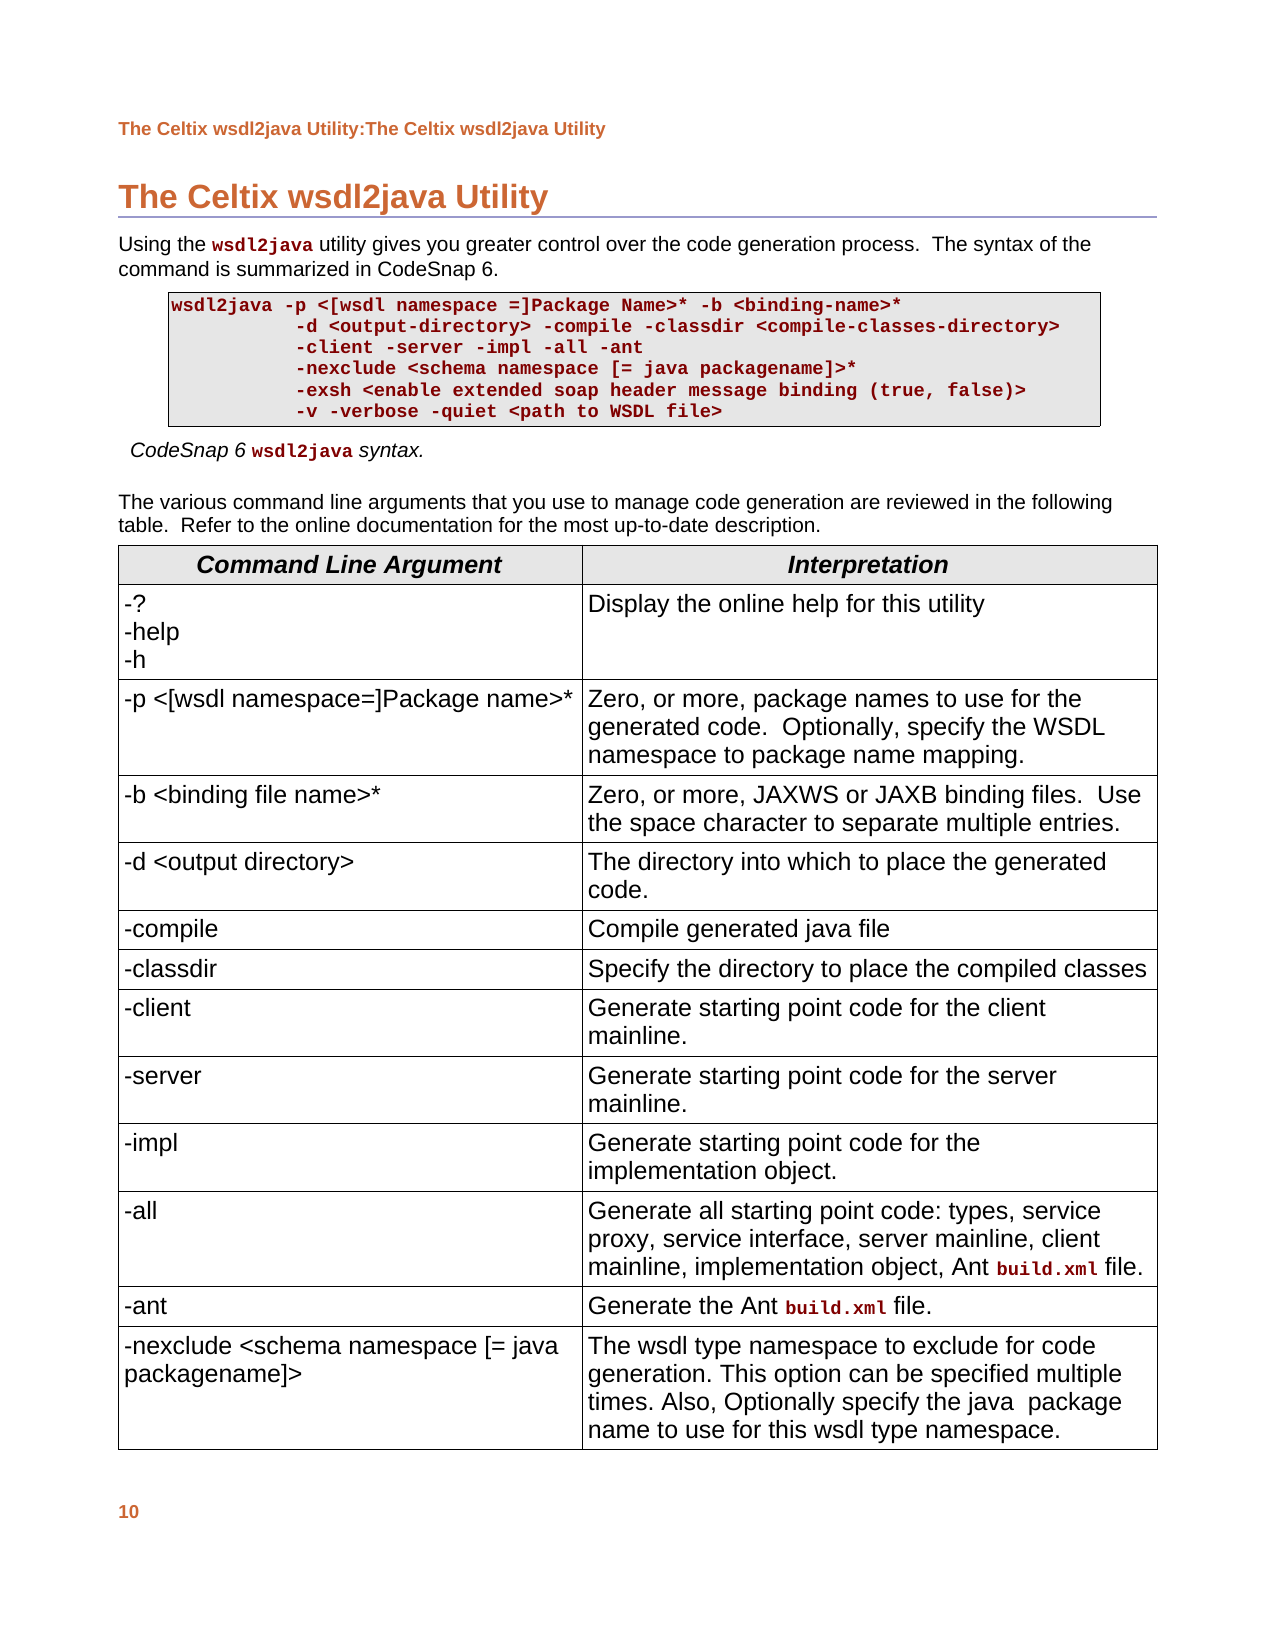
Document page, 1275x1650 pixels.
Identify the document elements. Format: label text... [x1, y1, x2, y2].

table_cell -impl [119, 1124, 582, 1191]
table_cell Generate starting point code for the implementation object. [583, 1124, 1157, 1191]
table_cell Generate the Ant build.xml file. [583, 1287, 1157, 1326]
table_cell Generate starting point code for the server mainline. [583, 1057, 1157, 1123]
table_cell -p <[wsdl namespace=]Package name>* [119, 680, 582, 775]
table_cell Compile generated java file [583, 911, 1157, 949]
table_cell -client [119, 990, 582, 1056]
table_header Interpretation [583, 546, 1157, 584]
table_cell Generate all starting point code: types, service proxy, service interface, server mainline, client mainline, implementation object, Ant build.xml file. [583, 1192, 1157, 1286]
table_cell -classdir [119, 950, 582, 988]
text wsdl2java -p <[wsdl namespace =]Package Name>* -b <binding-name>* [169, 293, 1100, 313]
table_cell -all [119, 1192, 582, 1286]
table_cell -ant [119, 1287, 582, 1326]
table_cell -server [119, 1057, 582, 1123]
table_cell -nexclude <schema namespace [= java packagename]> [119, 1327, 582, 1449]
subtitle The Celtix wsdl2java Utility [118, 178, 1157, 216]
table_cell -b <binding file name>* [119, 776, 582, 842]
text CodeSnap 6 wsdl2java syntax. [130, 438, 1137, 463]
text -v -verbose -quiet <path to WSDL file> [169, 398, 1100, 426]
table_cell Generate starting point code for the client mainline. [583, 990, 1157, 1056]
text -exsh <enable extended soap header message binding (true, false)> [169, 377, 1100, 398]
text The various command line arguments that you use to manage code generation are reviewed in the following table. Refer to the online documentation for the most up-to-date description. [118, 491, 1157, 537]
table_cell Zero, or more, package names to use for the generated code. Optionally, specify the WSDL namespace to package name mapping. [583, 680, 1157, 775]
table_cell The directory into which to place the generated code. [583, 843, 1157, 909]
table_cell -compile [119, 911, 582, 949]
text -client -server -impl -all -ant [169, 335, 1100, 356]
table_cell Display the online help for this utility [583, 585, 1157, 679]
text Using the wsdl2java utility gives you greater control over the code generation process. The syntax of the command is summarized in CodeSnap 6. [118, 233, 1157, 476]
table_cell The wsdl type namespace to exclude for code generation. This option can be specified multiple times. Also, Optionally specify the java package name to use for this wsdl type namespace. [583, 1327, 1157, 1449]
table_cell -? -help -h [119, 585, 582, 679]
table_cell Zero, or more, JAXWS or JAXB binding files. Use the space character to separate multiple entries. [583, 776, 1157, 842]
table_header Command Line Argument [119, 546, 582, 584]
text -d <output-directory> -compile -classdir <compile-classes-directory> [169, 313, 1100, 335]
table_cell -d <output directory> [119, 843, 582, 909]
table_cell Specify the directory to place the compiled classes [583, 950, 1157, 988]
text -nexclude <schema namespace [= java packagename]>* [169, 356, 1100, 377]
